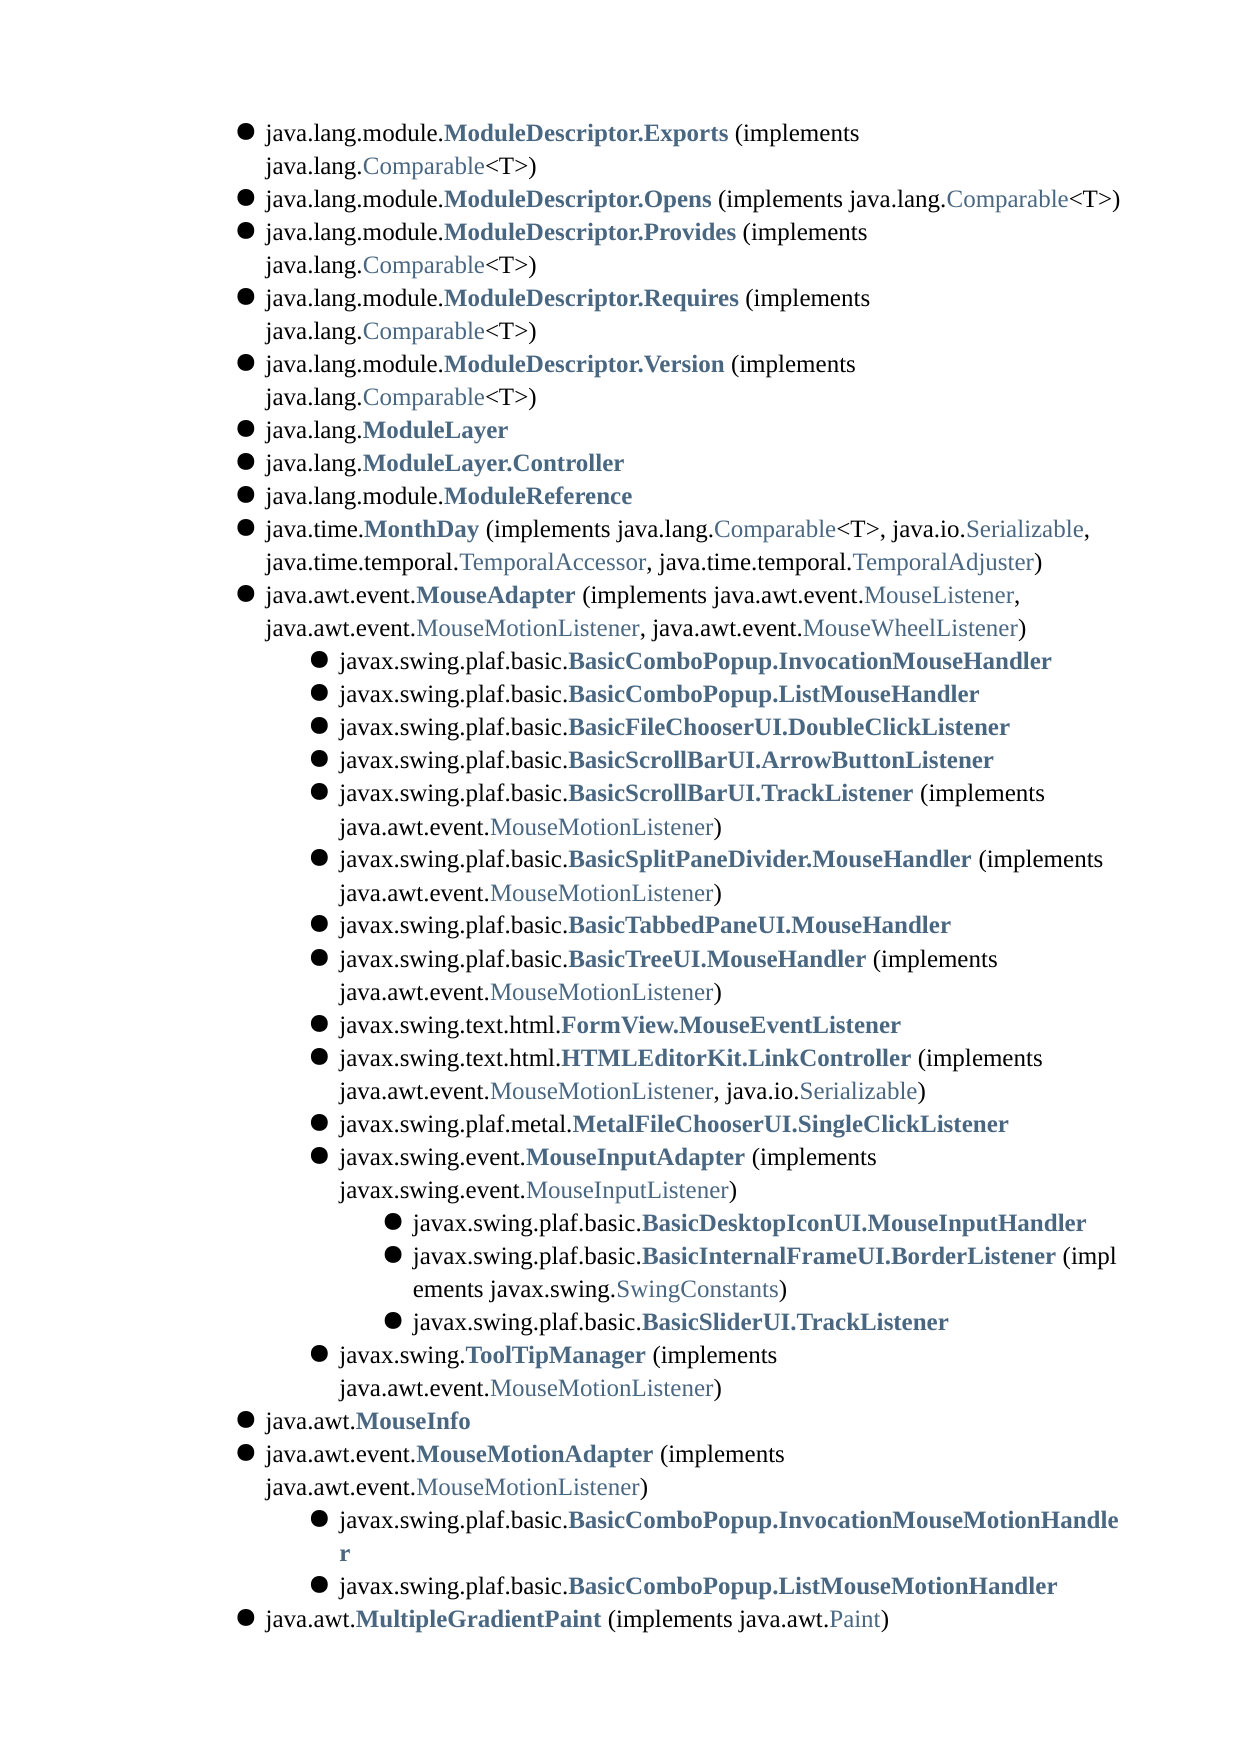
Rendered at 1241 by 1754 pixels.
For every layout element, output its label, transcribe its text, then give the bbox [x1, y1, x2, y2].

list java.awt.event.MouseMotionAdapter (implements java.awt.event.MouseMotionListener) [236, 1439, 1122, 1501]
list java.lang.module.ModuleDescriptor.Opens (implements java.lang.Comparable<T>) [236, 184, 1122, 213]
list java.lang.module.ModuleDescriptor.Exports (implements java.lang.Comparable<T>) [236, 118, 1122, 180]
list javax.swing.plaf.basic.BasicSplitPaneDivider.MouseHandler (implements java.awt.event.MouseMotionListener) [309, 844, 1122, 906]
list javax.swing.plaf.basic.BasicComboPopup.InvocationMouseHandler [309, 646, 1122, 675]
list javax.swing.plaf.metal.MetalFileChooserUI.SingleClickListener [309, 1109, 1122, 1137]
list java.lang.module.ModuleDescriptor.Version (implements java.lang.Comparable<T>) [236, 349, 1122, 411]
list javax.swing.plaf.basic.BasicComboPopup.ListMouseHandler [309, 679, 1122, 708]
list javax.swing.text.html.HTMLEditorKit.LinkController (implements java.awt.event.MouseMotionListener, java.io.Serializable) [309, 1043, 1122, 1104]
list java.lang.ModuleLayer [236, 415, 1122, 444]
list javax.swing.plaf.basic.BasicComboPopup.InvocationMouseMotionHandler [309, 1505, 1122, 1567]
list java.lang.ModuleLayer.Controller [236, 448, 1122, 477]
list javax.swing.plaf.basic.BasicSliderUI.TrackListener [383, 1307, 1122, 1336]
list javax.swing.plaf.basic.BasicInternalFrameUI.BorderListener (implements javax.swing.SwingConstants) [383, 1241, 1122, 1303]
list java.lang.module.ModuleDescriptor.Requires (implements java.lang.Comparable<T>) [236, 283, 1122, 345]
list java.awt.MultipleGradientPaint (implements java.awt.Paint) [236, 1604, 1122, 1633]
list javax.swing.text.html.FormView.MouseEventListener [309, 1010, 1122, 1038]
list javax.swing.ToolTipManager (implements java.awt.event.MouseMotionListener) [309, 1340, 1122, 1402]
list java.time.MonthDay (implements java.lang.Comparable<T>, java.io.Serializable, java.time.temporal.TemporalAccessor, java.time.temporal.TemporalAdjuster) [236, 514, 1122, 576]
list javax.swing.plaf.basic.BasicTreeUI.MouseHandler (implements java.awt.event.MouseMotionListener) [309, 944, 1122, 1005]
list javax.swing.plaf.basic.BasicFileChooserUI.DoubleClickListener [309, 712, 1122, 741]
list javax.swing.plaf.basic.BasicScrollBarUI.ArrowButtonListener [309, 746, 1122, 774]
list java.awt.MouseInfo [236, 1406, 1122, 1435]
list javax.swing.event.MouseInputAdapter (implements javax.swing.event.MouseInputListener) [309, 1142, 1122, 1203]
list javax.swing.plaf.basic.BasicComboPopup.ListMouseMotionHandler [309, 1571, 1122, 1600]
list javax.swing.plaf.basic.BasicDesktopIconUI.MouseInputHandler [383, 1208, 1122, 1237]
list java.awt.event.MouseAdapter (implements java.awt.event.MouseListener, java.awt.event.MouseMotionListener, java.awt.event.MouseWheelListener) [236, 580, 1122, 642]
list java.lang.module.ModuleDescriptor.Provides (implements java.lang.Comparable<T>) [236, 217, 1122, 279]
list javax.swing.plaf.basic.BasicTabbedPaneUI.MouseHandler [309, 911, 1122, 939]
list javax.swing.plaf.basic.BasicScrollBarUI.TrackListener (implements java.awt.event.MouseMotionListener) [309, 778, 1122, 840]
list java.lang.module.ModuleReference [236, 481, 1122, 510]
